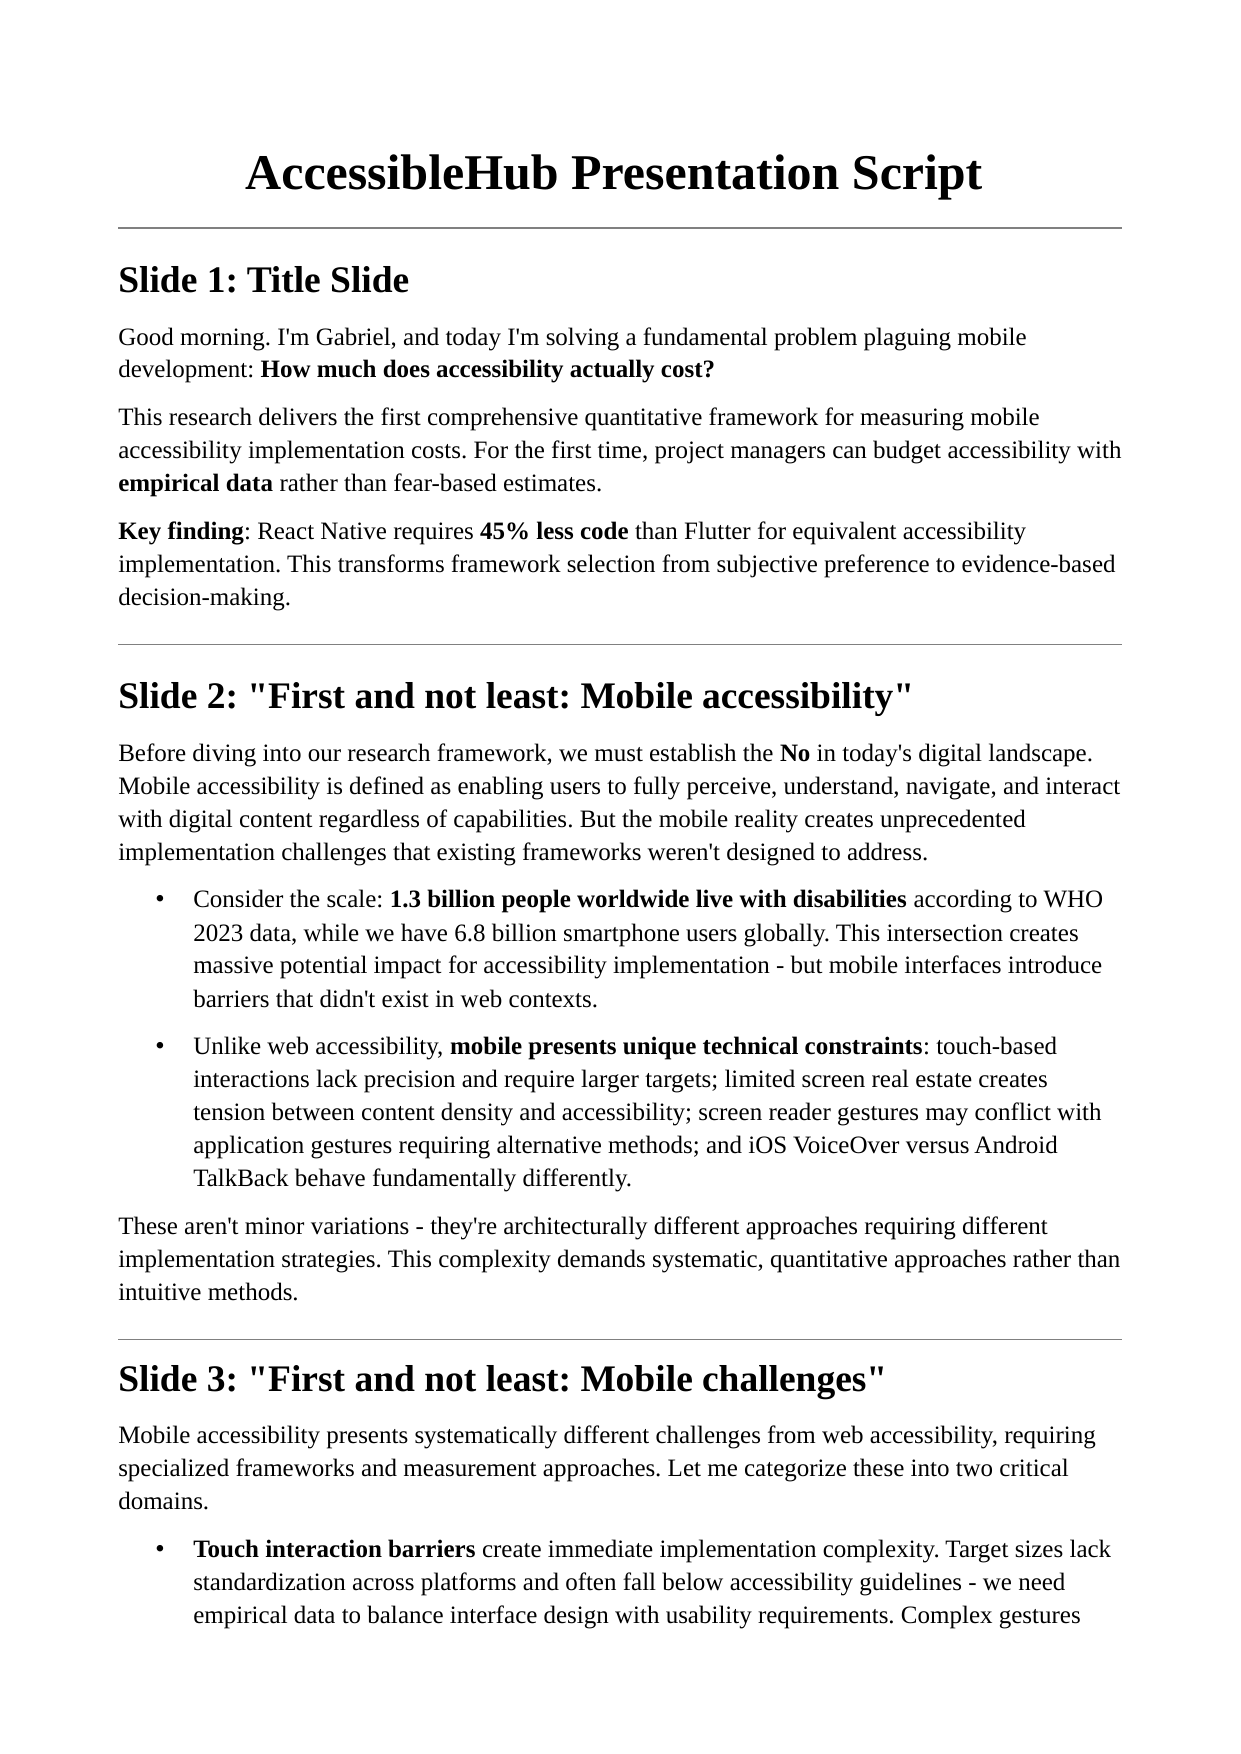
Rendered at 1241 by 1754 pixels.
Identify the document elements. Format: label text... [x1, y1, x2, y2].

subtitle Slide 2: "First and not least: Mobile accessibility" [118, 674, 1122, 717]
text Mobile accessibility presents systematically different challenges from web accessibility, requiring specialized frameworks and measurement approaches. Let me categorize these into two critical domains. [118, 1420, 1122, 1515]
text This research delivers the first comprehensive quantitative framework for measuring mobile accessibility implementation costs. For the first time, project managers can budget accessibility with empirical data rather than fear-based estimates. [118, 402, 1122, 497]
list Unlike web accessibility, mobile presents unique technical constraints: touch-based interactions lack precision and require larger targets; limited screen real estate creates tension between content density and accessibility; screen reader gestures may conflict with application gestures requiring alternative methods; and iOS VoiceOver versus Android TalkBack behave fundamentally differently. [156, 1031, 1122, 1192]
subtitle Slide 3: "First and not least: Mobile challenges" [118, 1356, 1122, 1399]
list Consider the scale: 1.3 billion people worldwide live with disabilities according to WHO 2023 data, while we have 6.8 billion smartphone users globally. This intersection creates massive potential impact for accessibility implementation - but mobile interfaces introduce barriers that didn't exist in web contexts. [156, 884, 1122, 1012]
list Touch interaction barriers create immediate implementation complexity. Target sizes lack standardization across platforms and often fall below accessibility guidelines - we need empirical data to balance interface design with usability requirements. Complex gestures [156, 1534, 1122, 1629]
text Before diving into our research framework, we must establish the No in today's digital landscape. Mobile accessibility is defined as enabling users to fully perceive, understand, navigate, and interact with digital content regardless of capabilities. But the mobile reality creates unprecedented implementation challenges that existing frameworks weren't designed to address. [118, 738, 1122, 866]
text These aren't minor variations - they're architecturally different approaches requiring different implementation strategies. This complexity demands systematic, quantitative approaches rather than intuitive methods. [118, 1211, 1122, 1306]
text Good morning. I'm Gabriel, and today I'm solving a fundamental problem plaguing mobile development: How much does accessibility actually cost? [118, 322, 1122, 383]
subtitle Slide 1: Title Slide [118, 257, 1122, 301]
subtitle AccessibleHub Presentation Script [118, 143, 1122, 201]
text Key finding: React Native requires 45% less code than Flutter for equivalent accessibility implementation. This transforms framework selection from subjective preference to evidence-based decision-making. [118, 516, 1122, 611]
